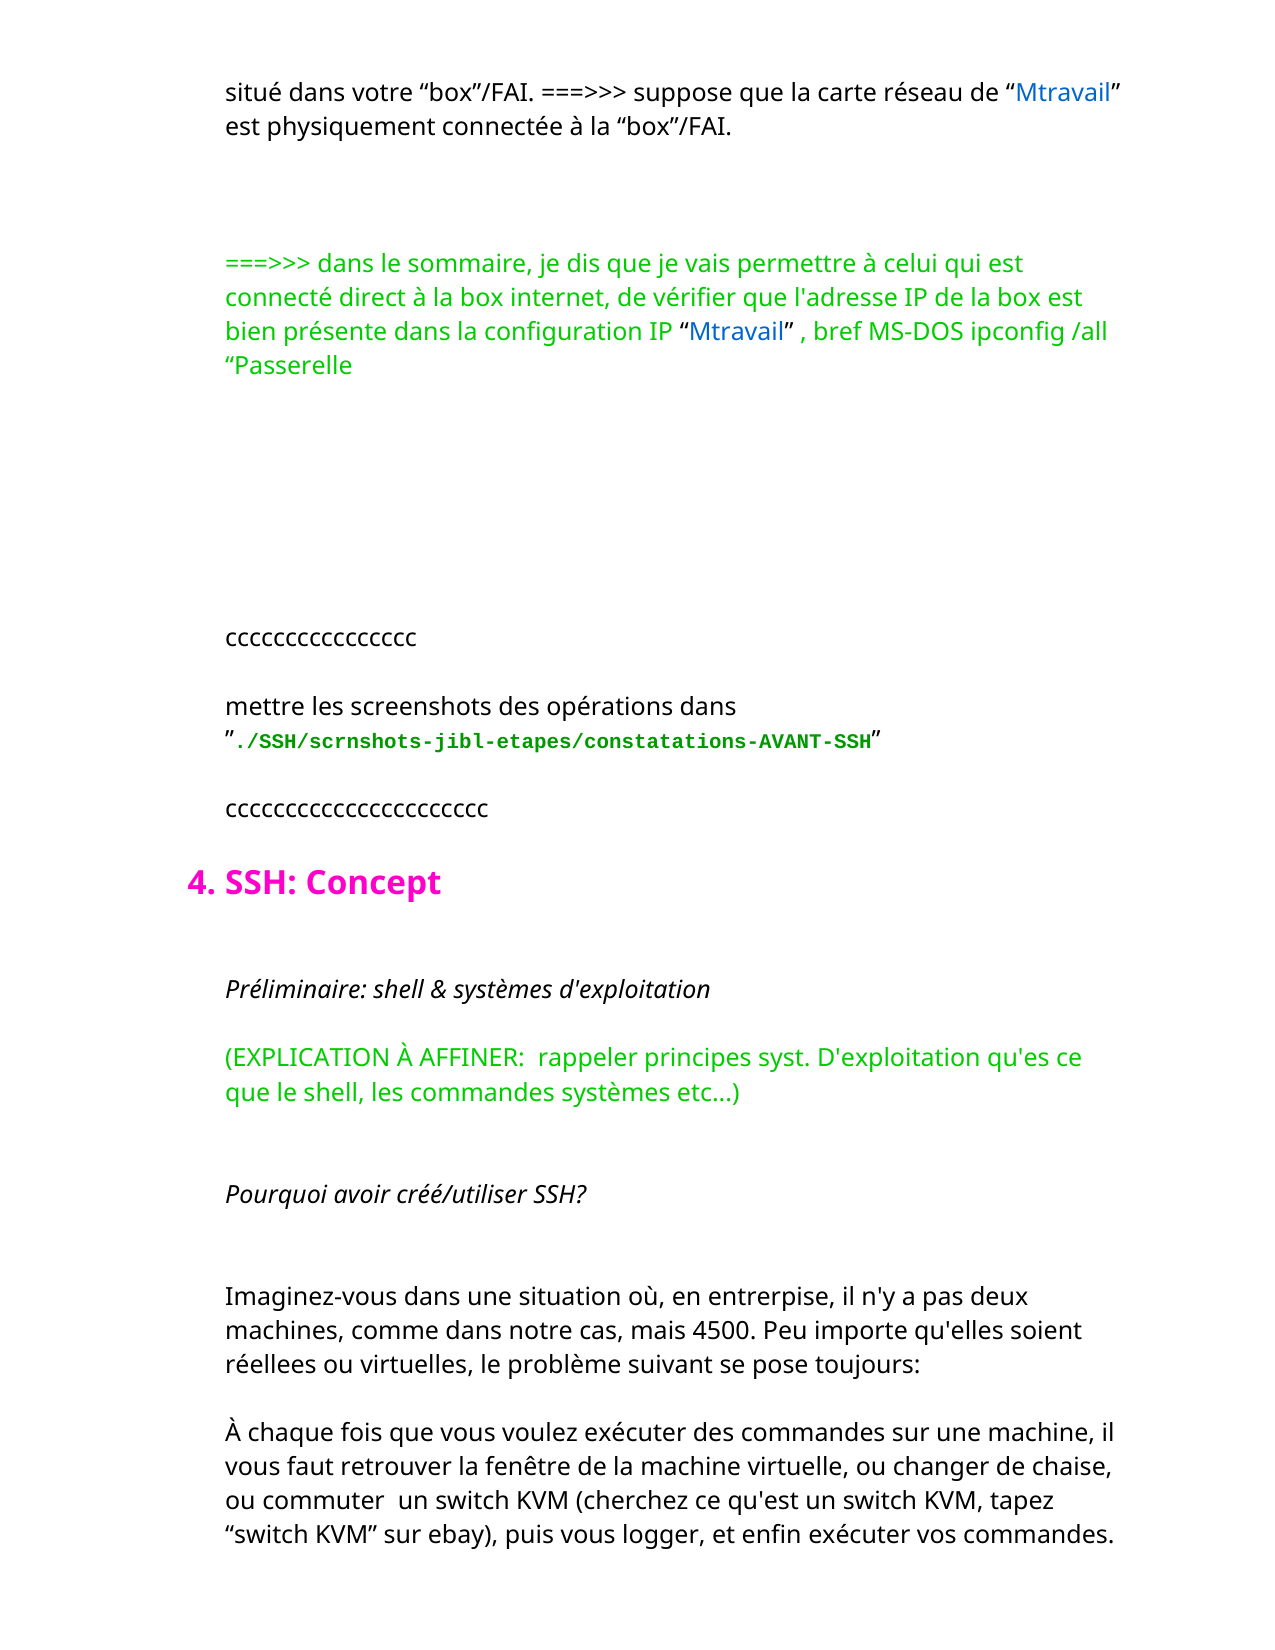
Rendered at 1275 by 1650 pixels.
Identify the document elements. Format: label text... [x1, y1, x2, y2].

text situé dans votre “box”/FAI. ===>>> suppose que la carte réseau de “Mtravail” est physiquement connectée à la “box”/FAI. [225, 75, 1125, 143]
text ===>>> dans le sommaire, je dis que je vais permettre à celui qui est connecté direct à la box internet, de vérifier que l'adresse IP de la box est bien présente dans la configuration IP “Mtravail” , bref MS-DOS ipconfig /all “Passerelle [225, 245, 1125, 382]
text Préliminaire: shell & systèmes d'exploitation [225, 972, 1125, 1006]
text Pourquoi avoir créé/utiliser SSH? [225, 1176, 1125, 1210]
text Imaginez-vous dans une situation où, en entrerpise, il n'y a pas deux machines, comme dans notre cas, mais 4500. Peu importe qu'elles soient réellees ou virtuelles, le problème suivant se pose toujours: [225, 1278, 1125, 1381]
text (EXPLICATION À AFFINER: rappeler principes syst. D'exploitation qu'es ce que le shell, les commandes systèmes etc...) [225, 1040, 1125, 1108]
text À chaque fois que vous voulez exécuter des commandes sur une machine, il vous faut retrouver la fenêtre de la machine virtuelle, ou changer de chaise, ou commuter un switch KVM (cherchez ce qu'est un switch KVM, tapez “switch KVM” sur ebay), puis vous logger, et enfin exécuter vos commandes. [225, 1415, 1125, 1551]
list SSH: Concept [187, 858, 1125, 904]
list ”./SSH/scrnshots-jibl-etapes/constatations-AVANT-SSH” [225, 722, 1125, 756]
list mettre les screenshots des opérations dans [225, 688, 1125, 722]
text cccccccccccccccc [225, 620, 1125, 654]
text cccccccccccccccccccccc [225, 790, 1125, 824]
